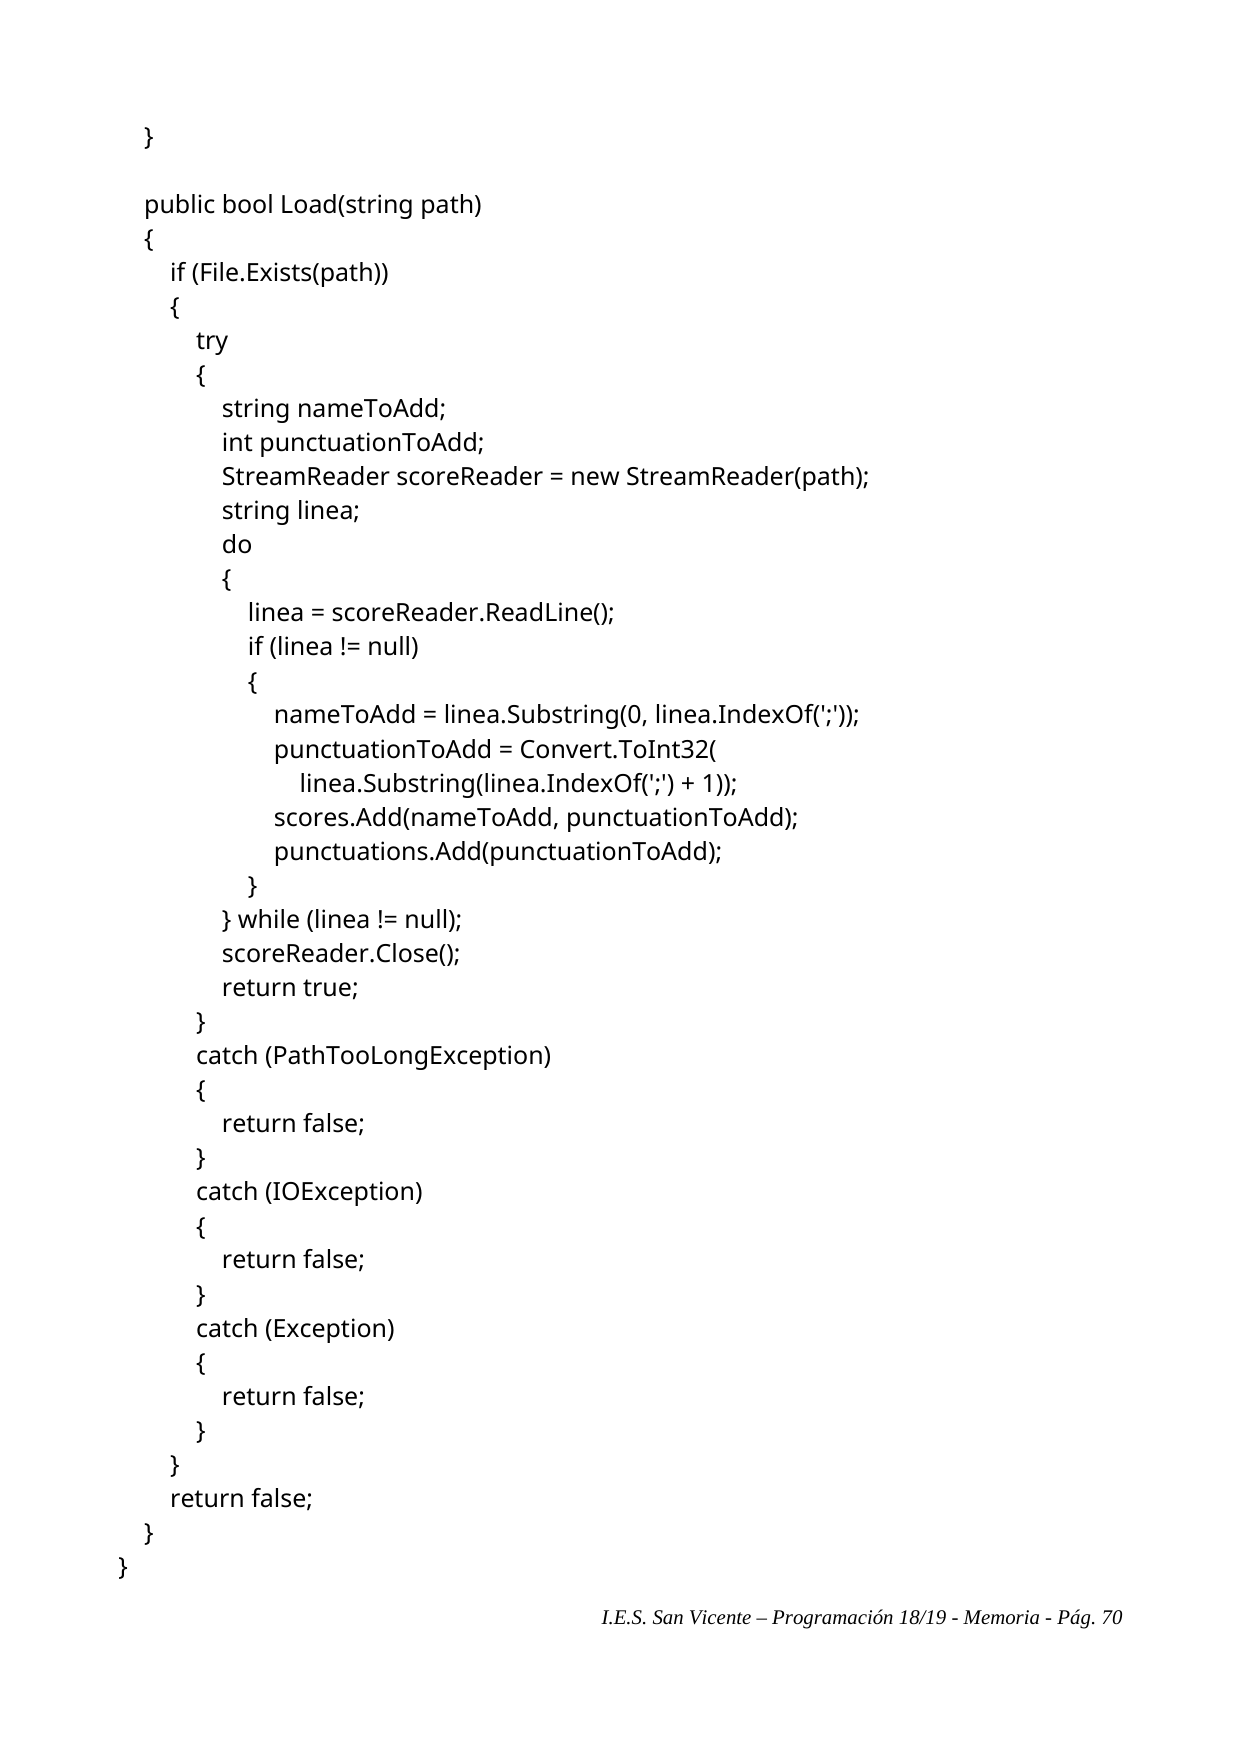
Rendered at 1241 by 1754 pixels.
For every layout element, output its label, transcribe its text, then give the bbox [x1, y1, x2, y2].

text { [118, 1072, 1122, 1106]
text string linea; [118, 493, 1122, 527]
text } [118, 1447, 1122, 1481]
text return false; [118, 1106, 1122, 1140]
text string nameToAdd; [118, 391, 1122, 425]
text if (linea != null) [118, 629, 1122, 663]
text } [118, 1276, 1122, 1310]
text { [118, 288, 1122, 322]
text scoreReader.Close(); [118, 936, 1122, 970]
text punctuations.Add(punctuationToAdd); [118, 833, 1122, 867]
text linea = scoreReader.ReadLine(); [118, 595, 1122, 629]
text { [118, 220, 1122, 254]
text } [118, 1004, 1122, 1038]
text } [118, 118, 1122, 152]
text catch (Exception) [118, 1310, 1122, 1344]
text nameToAdd = linea.Substring(0, linea.IndexOf(';')); [118, 697, 1122, 731]
text public bool Load(string path) [118, 186, 1122, 220]
text } [118, 1515, 1122, 1549]
text { [118, 561, 1122, 595]
text { [118, 1208, 1122, 1242]
text int punctuationToAdd; [118, 425, 1122, 459]
text { [118, 663, 1122, 697]
text try [118, 322, 1122, 357]
text catch (IOException) [118, 1174, 1122, 1208]
text return false; [118, 1378, 1122, 1412]
text linea.Substring(linea.IndexOf(';') + 1)); [118, 765, 1122, 799]
text do [118, 527, 1122, 561]
text catch (PathTooLongException) [118, 1038, 1122, 1072]
text return true; [118, 970, 1122, 1004]
text } [118, 1412, 1122, 1447]
text { [118, 357, 1122, 391]
text punctuationToAdd = Convert.ToInt32( [118, 731, 1122, 765]
text if (File.Exists(path)) [118, 254, 1122, 288]
text return false; [118, 1481, 1122, 1515]
text scores.Add(nameToAdd, punctuationToAdd); [118, 799, 1122, 833]
text return false; [118, 1242, 1122, 1276]
text StreamReader scoreReader = new StreamReader(path); [118, 459, 1122, 493]
text } [118, 1549, 1122, 1583]
text { [118, 1344, 1122, 1378]
text } while (linea != null); [118, 902, 1122, 936]
text } [118, 867, 1122, 902]
text } [118, 1140, 1122, 1174]
